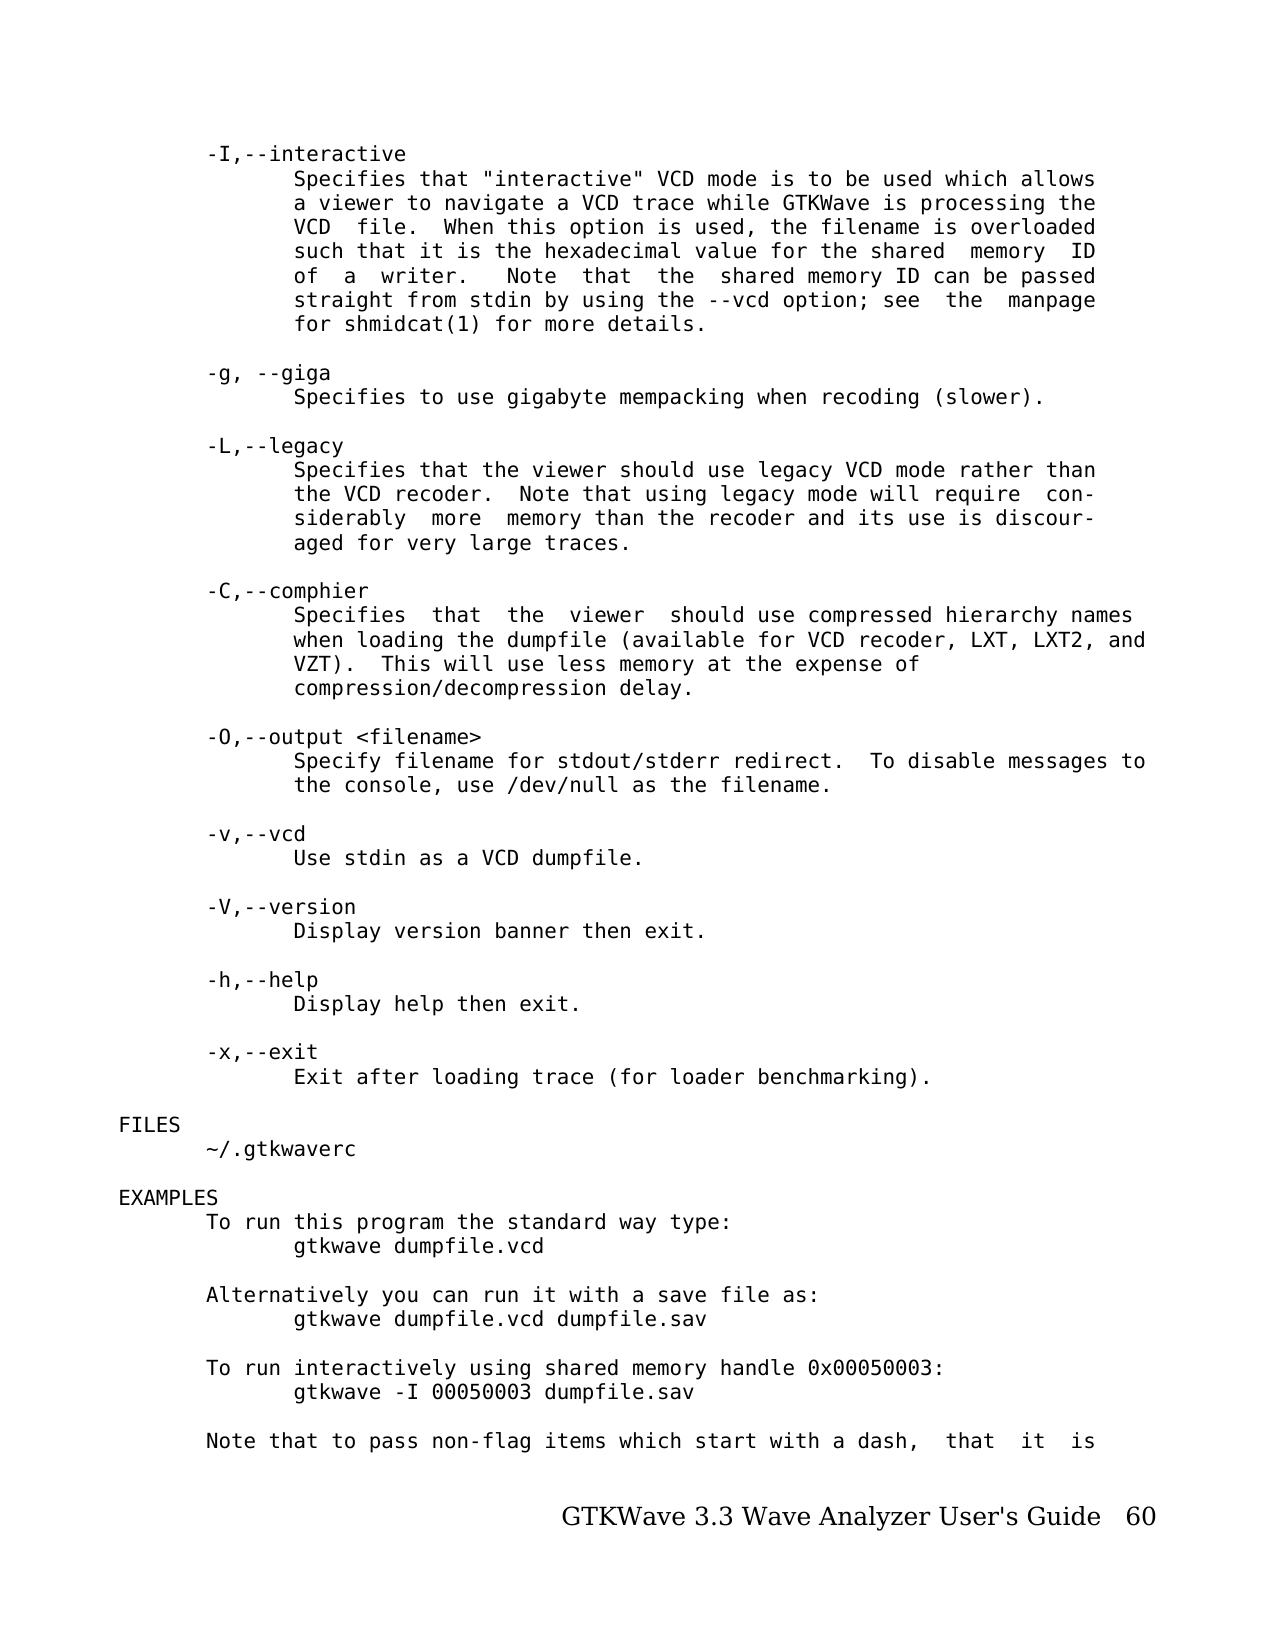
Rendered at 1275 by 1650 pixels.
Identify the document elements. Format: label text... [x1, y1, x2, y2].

text -C,--comphier [118, 579, 1157, 603]
text -L,--legacy [118, 434, 1157, 458]
text Alternatively you can run it with a save file as: [118, 1283, 1157, 1307]
text Display help then exit. [118, 992, 1157, 1016]
text Note that to pass non-flag items which start with a dash, that it is [118, 1429, 1157, 1453]
text when loading the dumpfile (available for VCD recoder, LXT, LXT2, and [118, 628, 1157, 652]
text Specify filename for stdout/stderr redirect. To disable messages to [118, 749, 1157, 773]
text -x,--exit [118, 1040, 1157, 1065]
text Specifies to use gigabyte mempacking when recoding (slower). [118, 385, 1157, 409]
text -O,--output <filename> [118, 725, 1157, 749]
text Exit after loading trace (for loader benchmarking). [118, 1065, 1157, 1089]
text -v,--vcd [118, 822, 1157, 846]
text aged for very large traces. [118, 531, 1157, 555]
text Display version banner then exit. [118, 919, 1157, 943]
text of a writer. Note that the shared memory ID can be passed [118, 264, 1157, 288]
text gtkwave dumpfile.vcd [118, 1234, 1157, 1259]
text siderably more memory than the recoder and its use is discour- [118, 506, 1157, 531]
text -V,--version [118, 895, 1157, 919]
text for shmidcat(1) for more details. [118, 312, 1157, 337]
text straight from stdin by using the --vcd option; see the manpage [118, 288, 1157, 312]
text the console, use /dev/null as the filename. [118, 773, 1157, 798]
text Use stdin as a VCD dumpfile. [118, 846, 1157, 871]
text VZT). This will use less memory at the expense of [118, 652, 1157, 676]
text compression/decompression delay. [118, 676, 1157, 701]
text FILES [118, 1113, 1157, 1137]
text Specifies that "interactive" VCD mode is to be used which allows [118, 167, 1157, 191]
text a viewer to navigate a VCD trace while GTKWave is processing the [118, 191, 1157, 215]
text To run this program the standard way type: [118, 1210, 1157, 1234]
text -I,--interactive [118, 142, 1157, 167]
text gtkwave dumpfile.vcd dumpfile.sav [118, 1307, 1157, 1332]
text -h,--help [118, 968, 1157, 992]
text gtkwave -I 00050003 dumpfile.sav [118, 1380, 1157, 1404]
text such that it is the hexadecimal value for the shared memory ID [118, 239, 1157, 264]
text Specifies that the viewer should use legacy VCD mode rather than [118, 458, 1157, 482]
text the VCD recoder. Note that using legacy mode will require con- [118, 482, 1157, 506]
text To run interactively using shared memory handle 0x00050003: [118, 1356, 1157, 1380]
text Specifies that the viewer should use compressed hierarchy names [118, 603, 1157, 628]
text ~/.gtkwaverc [118, 1137, 1157, 1162]
text VCD file. When this option is used, the filename is overloaded [118, 215, 1157, 239]
text EXAMPLES [118, 1186, 1157, 1210]
text -g, --giga [118, 361, 1157, 385]
